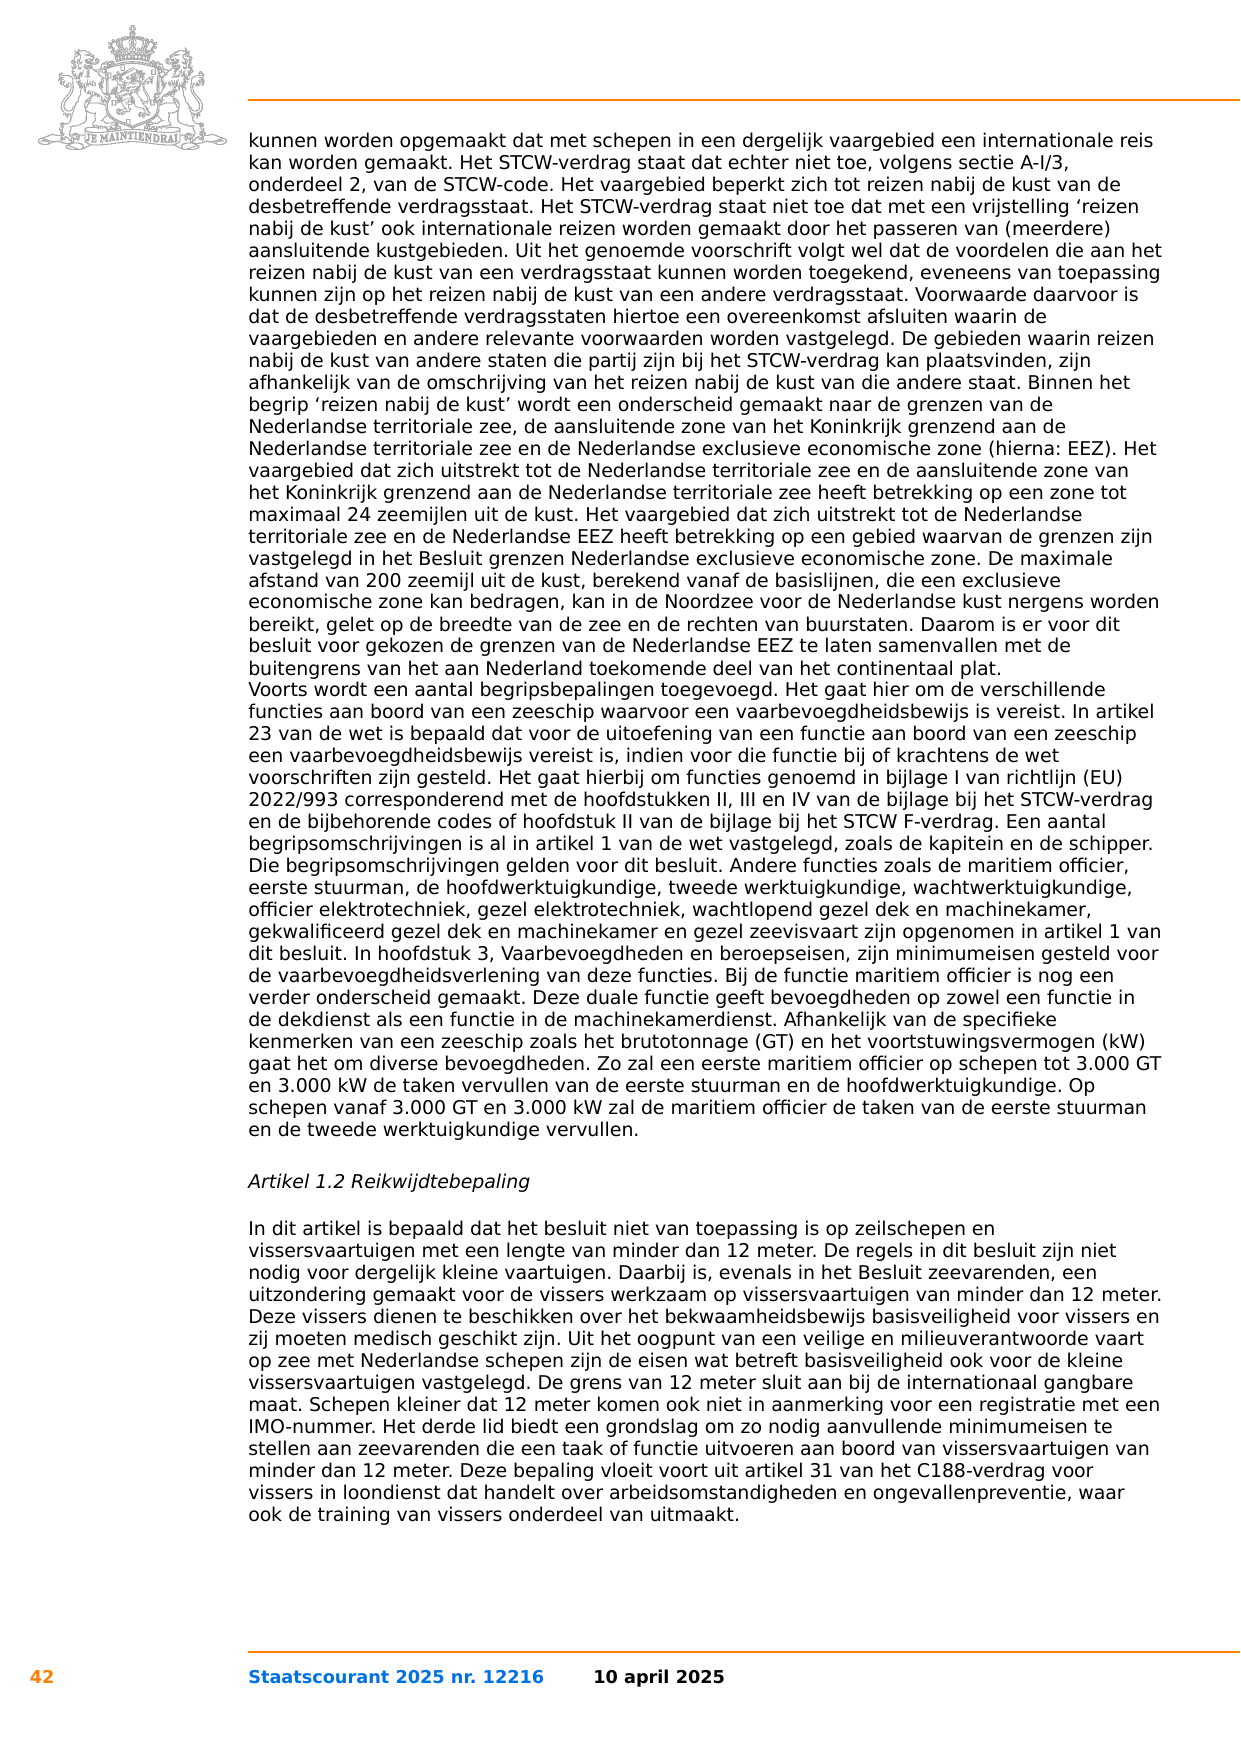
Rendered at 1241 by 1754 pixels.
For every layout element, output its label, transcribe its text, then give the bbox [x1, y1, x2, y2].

text In dit artikel is bepaald dat het besluit niet van toepassing is op zeilschepen en vissersvaartuigen met een lengte van minder dan 12 meter. De regels in dit besluit zijn niet nodig voor dergelijk kleine vaartuigen. Daarbij is, evenals in het Besluit zeevarenden, een uitzondering gemaakt voor de vissers werkzaam op vissersvaartuigen van minder dan 12 meter. Deze vissers dienen te beschikken over het bekwaamheidsbewijs basisveiligheid voor vissers en zij moeten medisch geschikt zijn. Uit het oogpunt van een veilige en milieuverantwoorde vaart op zee met Nederlandse schepen zijn de eisen wat betreft basisveiligheid ook voor de kleine vissersvaartuigen vastgelegd. De grens van 12 meter sluit aan bij de internationaal gangbare maat. Schepen kleiner dat 12 meter komen ook niet in aanmerking voor een registratie met een IMO-nummer. Het derde lid biedt een grondslag om zo nodig aanvullende minimumeisen te stellen aan zeevarenden die een taak of functie uitvoeren aan boord van vissersvaartuigen van minder dan 12 meter. Deze bepaling vloeit voort uit artikel 31 van het C188-verdrag voor vissers in loondienst dat handelt over arbeidsomstandigheden en ongevallenpreventie, waar ook de training van vissers onderdeel van uitmaakt. [248, 1218, 1163, 1526]
text Voorts wordt een aantal begripsbepalingen toegevoegd. Het gaat hier om de verschillende functies aan boord van een zeeschip waarvoor een vaarbevoegdheidsbewijs is vereist. In artikel 23 van de wet is bepaald dat voor de uitoefening van een functie aan boord van een zeeschip een vaarbevoegdheidsbewijs vereist is, indien voor die functie bij of krachtens de wet voorschriften zijn gesteld. Het gaat hierbij om functies genoemd in bijlage I van richtlijn (EU) 2022/993 corresponderend met de hoofdstukken II, III en IV van de bijlage bij het STCW-verdrag en de bijbehorende codes of hoofdstuk II van de bijlage bij het STCW F-verdrag. Een aantal begripsomschrijvingen is al in artikel 1 van de wet vastgelegd, zoals de kapitein en de schipper. Die begripsomschrijvingen gelden voor dit besluit. Andere functies zoals de maritiem officier, eerste stuurman, de hoofdwerktuigkundige, tweede werktuigkundige, wachtwerktuigkundige, officier elektrotechniek, gezel elektrotechniek, wachtlopend gezel dek en machinekamer, gekwalificeerd gezel dek en machinekamer en gezel zeevisvaart zijn opgenomen in artikel 1 van dit besluit. In hoofdstuk 3, Vaarbevoegdheden en beroepseisen, zijn minimumeisen gesteld voor de vaarbevoegdheidsverlening van deze functies. Bij de functie maritiem officier is nog een verder onderscheid gemaakt. Deze duale functie geeft bevoegdheden op zowel een functie in de dekdienst als een functie in de machinekamerdienst. Afhankelijk van de specifieke kenmerken van een zeeschip zoals het brutotonnage (GT) en het voortstuwingsvermogen (kW) gaat het om diverse bevoegdheden. Zo zal een eerste maritiem officier op schepen tot 3.000 GT en 3.000 kW de taken vervullen van de eerste stuurman en de hoofdwerktuigkundige. Op schepen vanaf 3.000 GT en 3.000 kW zal de maritiem officier de taken van de eerste stuurman en de tweede werktuigkundige vervullen. [248, 679, 1163, 1141]
text kunnen worden opgemaakt dat met schepen in een dergelijk vaargebied een internationale reis kan worden gemaakt. Het STCW-verdrag staat dat echter niet toe, volgens sectie A-I/3, onderdeel 2, van de STCW-code. Het vaargebied beperkt zich tot reizen nabij de kust van de desbetreffende verdragsstaat. Het STCW-verdrag staat niet toe dat met een vrijstelling ‘reizen nabij de kust’ ook internationale reizen worden gemaakt door het passeren van (meerdere) aansluitende kustgebieden. Uit het genoemde voorschrift volgt wel dat de voordelen die aan het reizen nabij de kust van een verdragsstaat kunnen worden toegekend, eveneens van toepassing kunnen zijn op het reizen nabij de kust van een andere verdragsstaat. Voorwaarde daarvoor is dat de desbetreffende verdragsstaten hiertoe een overeenkomst afsluiten waarin de vaargebieden en andere relevante voorwaarden worden vastgelegd. De gebieden waarin reizen nabij de kust van andere staten die partij zijn bij het STCW-verdrag kan plaatsvinden, zijn afhankelijk van de omschrijving van het reizen nabij de kust van die andere staat. Binnen het begrip ‘reizen nabij de kust’ wordt een onderscheid gemaakt naar de grenzen van de Nederlandse territoriale zee, de aansluitende zone van het Koninkrijk grenzend aan de Nederlandse territoriale zee en de Nederlandse exclusieve economische zone (hierna: EEZ). Het vaargebied dat zich uitstrekt tot de Nederlandse territoriale zee en de aansluitende zone van het Koninkrijk grenzend aan de Nederlandse territoriale zee heeft betrekking op een zone tot maximaal 24 zeemijlen uit de kust. Het vaargebied dat zich uitstrekt tot de Nederlandse territoriale zee en de Nederlandse EEZ heeft betrekking op een gebied waarvan de grenzen zijn vastgelegd in het Besluit grenzen Nederlandse exclusieve economische zone. De maximale afstand van 200 zeemijl uit de kust, berekend vanaf de basislijnen, die een exclusieve economische zone kan bedragen, kan in de Noordzee voor de Nederlandse kust nergens worden bereikt, gelet op de breedte van de zee en de rechten van buurstaten. Daarom is er voor dit besluit voor gekozen de grenzen van de Nederlandse EEZ te laten samenvallen met de buitengrens van het aan Nederland toekomende deel van het continentaal plat. [248, 130, 1163, 679]
picture [38, 25, 227, 150]
subtitle Artikel 1.2 Reikwijdtebepaling [248, 1171, 1163, 1193]
